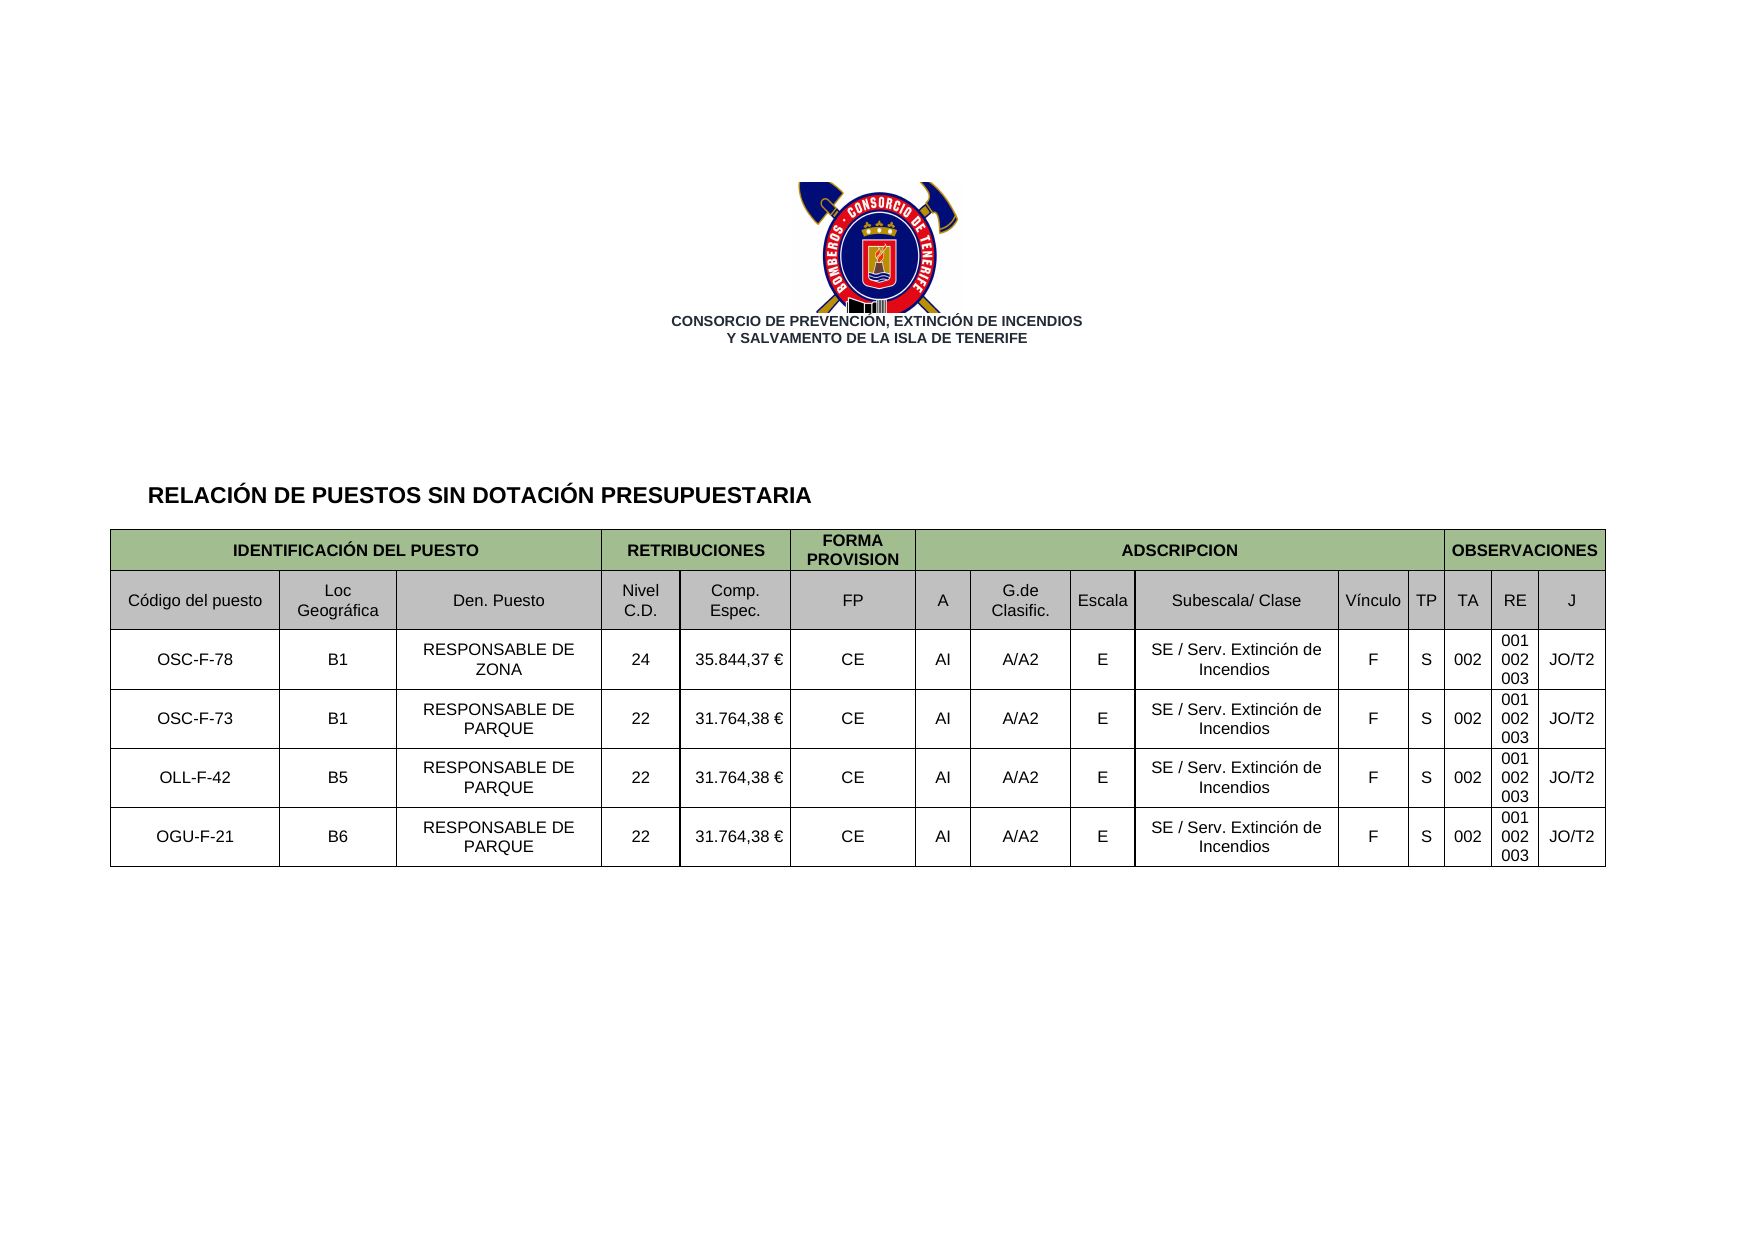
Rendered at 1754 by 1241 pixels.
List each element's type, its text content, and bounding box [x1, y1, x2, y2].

table_cell E [1071, 808, 1134, 866]
table_header ADSCRIPCION [916, 530, 1444, 570]
table_cell A/A2 [971, 749, 1070, 807]
table_cell JO/T2 [1539, 630, 1605, 688]
table_cell F [1339, 749, 1408, 807]
table_cell 35.844,37 € [681, 630, 790, 688]
table_cell A/A2 [971, 690, 1070, 747]
table_cell Código del puesto [111, 571, 279, 629]
table_cell Den. Puesto [397, 571, 601, 629]
table_header RETRIBUCIONES [602, 530, 790, 570]
table_cell S [1409, 749, 1444, 807]
table_cell E [1071, 749, 1134, 807]
table_cell F [1339, 630, 1408, 688]
table_cell AI [916, 690, 970, 747]
table_cell OSC-F-73 [111, 690, 279, 747]
table_cell 001 002 003 [1492, 749, 1538, 807]
table_cell AI [916, 630, 970, 688]
table_cell JO/T2 [1539, 808, 1605, 866]
table_cell A [916, 571, 970, 629]
table_cell Subescala/ Clase [1136, 571, 1338, 629]
table_cell B1 [280, 630, 396, 688]
table_cell S [1409, 690, 1444, 747]
table_header OBSERVACIONES [1445, 530, 1605, 570]
table_cell JO/T2 [1539, 749, 1605, 807]
table_header FORMA PROVISION [791, 530, 915, 570]
table_cell 22 [602, 749, 679, 807]
table_cell AI [916, 808, 970, 866]
table_cell 002 [1445, 808, 1491, 866]
table_cell SE / Serv. Extinción de Incendios [1136, 808, 1338, 866]
table_header IDENTIFICACIÓN DEL PUESTO [111, 530, 601, 570]
table_cell 002 [1445, 630, 1491, 688]
table_cell 22 [602, 808, 679, 866]
table_cell OGU-F-21 [111, 808, 279, 866]
table_cell A/A2 [971, 808, 1070, 866]
table_cell F [1339, 808, 1408, 866]
table_cell RESPONSABLE DE PARQUE [397, 749, 601, 807]
table_cell Loc Geográfica [280, 571, 396, 629]
table_cell B6 [280, 808, 396, 866]
table_cell 22 [602, 690, 679, 747]
table_cell Nivel C.D. [602, 571, 679, 629]
table_cell G.de Clasific. [971, 571, 1070, 629]
table_cell SE / Serv. Extinción de Incendios [1136, 690, 1338, 747]
table_cell TP [1409, 571, 1444, 629]
table_cell CE [791, 690, 915, 747]
table_cell E [1071, 630, 1134, 688]
table_cell RESPONSABLE DE ZONA [397, 630, 601, 688]
table_cell J [1539, 571, 1605, 629]
table_cell RE [1492, 571, 1538, 629]
table_cell Escala [1071, 571, 1134, 629]
table_cell F [1339, 690, 1408, 747]
text RELACIÓN DE PUESTOS SIN DOTACIÓN PRESUPUESTARIA [148, 482, 1606, 508]
table_cell CE [791, 808, 915, 866]
table_cell TA [1445, 571, 1491, 629]
table_cell 31.764,38 € [681, 808, 790, 866]
table_cell CE [791, 630, 915, 688]
table_cell B5 [280, 749, 396, 807]
table_cell A/A2 [971, 630, 1070, 688]
table_cell CE [791, 749, 915, 807]
table_cell OSC-F-78 [111, 630, 279, 688]
table_cell 002 [1445, 749, 1491, 807]
table_cell FP [791, 571, 915, 629]
table_cell OLL-F-42 [111, 749, 279, 807]
table_cell Comp. Espec. [681, 571, 790, 629]
table_cell 24 [602, 630, 679, 688]
table_cell 001 002 003 [1492, 690, 1538, 747]
table_cell B1 [280, 690, 396, 747]
table_cell S [1409, 808, 1444, 866]
table_cell 002 [1445, 690, 1491, 747]
table_cell 31.764,38 € [681, 749, 790, 807]
table_cell RESPONSABLE DE PARQUE [397, 808, 601, 866]
table_cell 001 002 003 [1492, 808, 1538, 866]
table_cell RESPONSABLE DE PARQUE [397, 690, 601, 747]
table_cell 001 002 003 [1492, 630, 1538, 688]
table_cell JO/T2 [1539, 690, 1605, 747]
table_cell E [1071, 690, 1134, 747]
table_cell 31.764,38 € [681, 690, 790, 747]
table_cell S [1409, 630, 1444, 688]
table_cell SE / Serv. Extinción de Incendios [1136, 749, 1338, 807]
table_cell SE / Serv. Extinción de Incendios [1136, 630, 1338, 688]
table_cell Vínculo [1339, 571, 1408, 629]
table_cell AI [916, 749, 970, 807]
